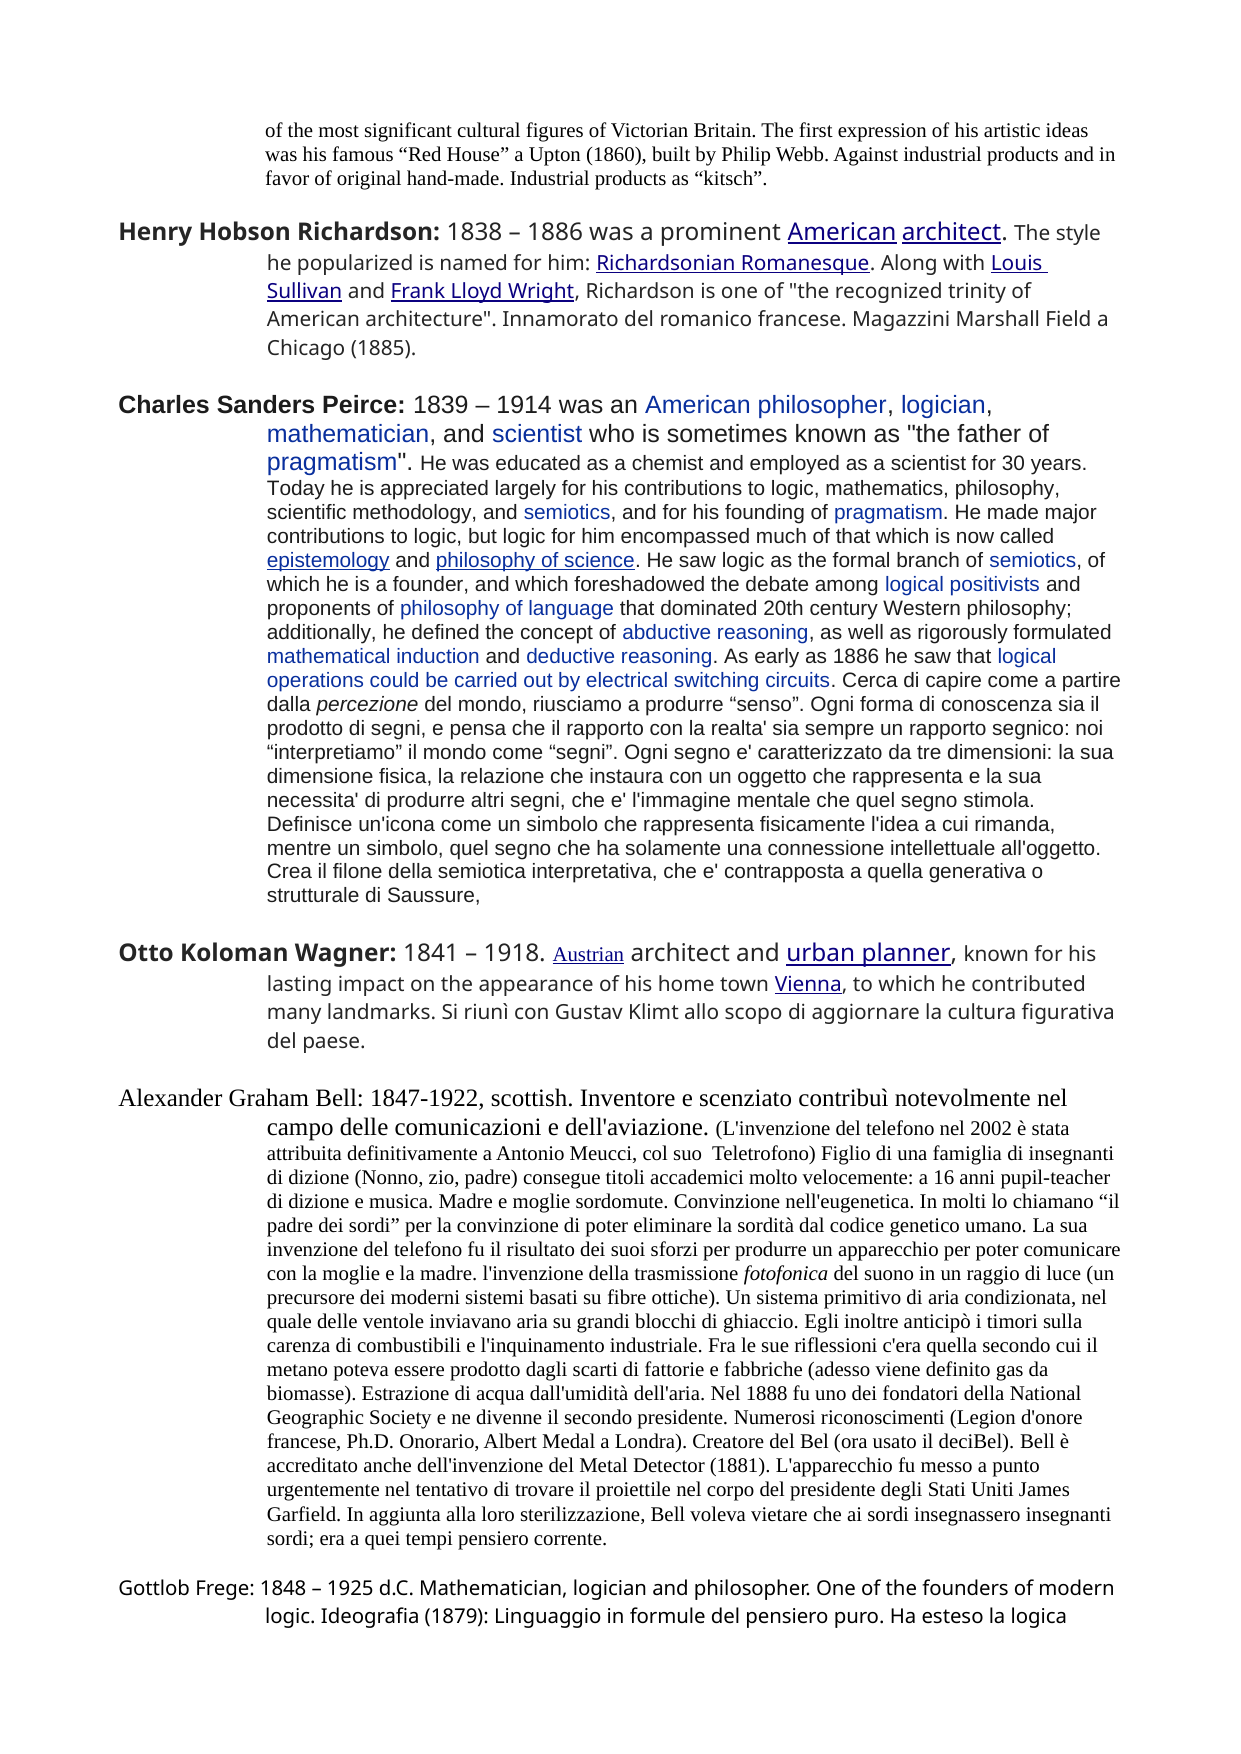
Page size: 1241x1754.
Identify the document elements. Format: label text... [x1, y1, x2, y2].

text Otto Koloman Wagner: 1841 – 1918. Austrian architect and urban planner, known for his lasting impact on the appearance of his home town Vienna, to which he contributed many landmarks. Si riunì con Gustav Klimt allo scopo di aggiornare la cultura figurativa del paese. [118, 936, 1122, 1054]
text Alexander Graham Bell: 1847-1922, scottish. Inventore e scenziato contribuì notevolmente nel campo delle comunicazioni e dell'aviazione. (L'invenzione del telefono nel 2002 è stata attribuita definitivamente a Antonio Meucci, col suo Teletrofono) Figlio di una famiglia di insegnanti di dizione (Nonno, zio, padre) consegue titoli accademici molto velocemente: a 16 anni pupil-teacher di dizione e musica. Madre e moglie sordomute. Convinzione nell'eugenetica. In molti lo chiamano “il padre dei sordi” per la convinzione di poter eliminare la sordità dal codice genetico umano. La sua invenzione del telefono fu il risultato dei suoi sforzi per produrre un apparecchio per poter comunicare con la moglie e la madre. l'invenzione della trasmissione fotofonica del suono in un raggio di luce (un precursore dei moderni sistemi basati su fibre ottiche). Un sistema primitivo di aria condizionata, nel quale delle ventole inviavano aria su grandi blocchi di ghiaccio. Egli inoltre anticipò i timori sulla carenza di combustibili e l'inquinamento industriale. Fra le sue riflessioni c'era quella secondo cui il metano poteva essere prodotto dagli scarti di fattorie e fabbriche (adesso viene definito gas da biomasse). Estrazione di acqua dall'umidità dell'aria. Nel 1888 fu uno dei fondatori della National Geographic Society e ne divenne il secondo presidente. Numerosi riconoscimenti (Legion d'onore francese, Ph.D. Onorario, Albert Medal a Londra). Creatore del Bel (ora usato il deciBel). Bell è accreditato anche dell'invenzione del Metal Detector (1881). L'apparecchio fu messo a punto urgentemente nel tentativo di trovare il proiettile nel corpo del presidente degli Stati Uniti James Garfield. In aggiunta alla loro sterilizzazione, Bell voleva vietare che ai sordi insegnassero insegnanti sordi; era a quei tempi pensiero corrente. [118, 1083, 1122, 1549]
text Gottlob Frege: 1848 – 1925 d.C. Mathematician, logician and philosopher. One of the founders of modern logic. Ideografia (1879): Linguaggio in formule del pensiero puro. Ha esteso la logica [118, 1574, 1122, 1629]
text Charles Sanders Peirce: 1839 – 1914 was an American philosopher, logician, mathematician, and scientist who is sometimes known as "the father of pragmatism". He was educated as a chemist and employed as a scientist for 30 years. Today he is appreciated largely for his contributions to logic, mathematics, philosophy, scientific methodology, and semiotics, and for his founding of pragmatism. He made major contributions to logic, but logic for him encompassed much of that which is now called epistemology and philosophy of science. He saw logic as the formal branch of semiotics, of which he is a founder, and which foreshadowed the debate among logical positivists and proponents of philosophy of language that dominated 20th century Western philosophy; additionally, he defined the concept of abductive reasoning, as well as rigorously formulated mathematical induction and deductive reasoning. As early as 1886 he saw that logical operations could be carried out by electrical switching circuits. Cerca di capire come a partire dalla percezione del mondo, riusciamo a produrre “senso”. Ogni forma di conoscenza sia il prodotto di segni, e pensa che il rapporto con la realta' sia sempre un rapporto segnico: noi “interpretiamo” il mondo come “segni”. Ogni segno e' caratterizzato da tre dimensioni: la sua dimensione fisica, la relazione che instaura con un oggetto che rappresenta e la sua necessita' di produrre altri segni, che e' l'immagine mentale che quel segno stimola. Definisce un'icona come un simbolo che rappresenta fisicamente l'idea a cui rimanda, mentre un simbolo, quel segno che ha solamente una connessione intellettuale all'oggetto. Crea il filone della semiotica interpretativa, che e' contrapposta a quella generativa o strutturale di Saussure, [118, 390, 1122, 907]
text of the most significant cultural figures of Victorian Britain. The first expression of his artistic ideas was his famous “Red House” a Upton (1860), built by Philip Webb. Against industrial products and in favor of original hand-made. Industrial products as “kitsch”. [118, 118, 1122, 190]
text Henry Hobson Richardson: 1838 – 1886 was a prominent American architect. The style he popularized is named for him: Richardsonian Romanesque. Along with Louis Sullivan and Frank Lloyd Wright, Richardson is one of "the recognized trinity of American architecture". Innamorato del romanico francese. Magazzini Marshall Field a Chicago (1885). [118, 214, 1122, 361]
